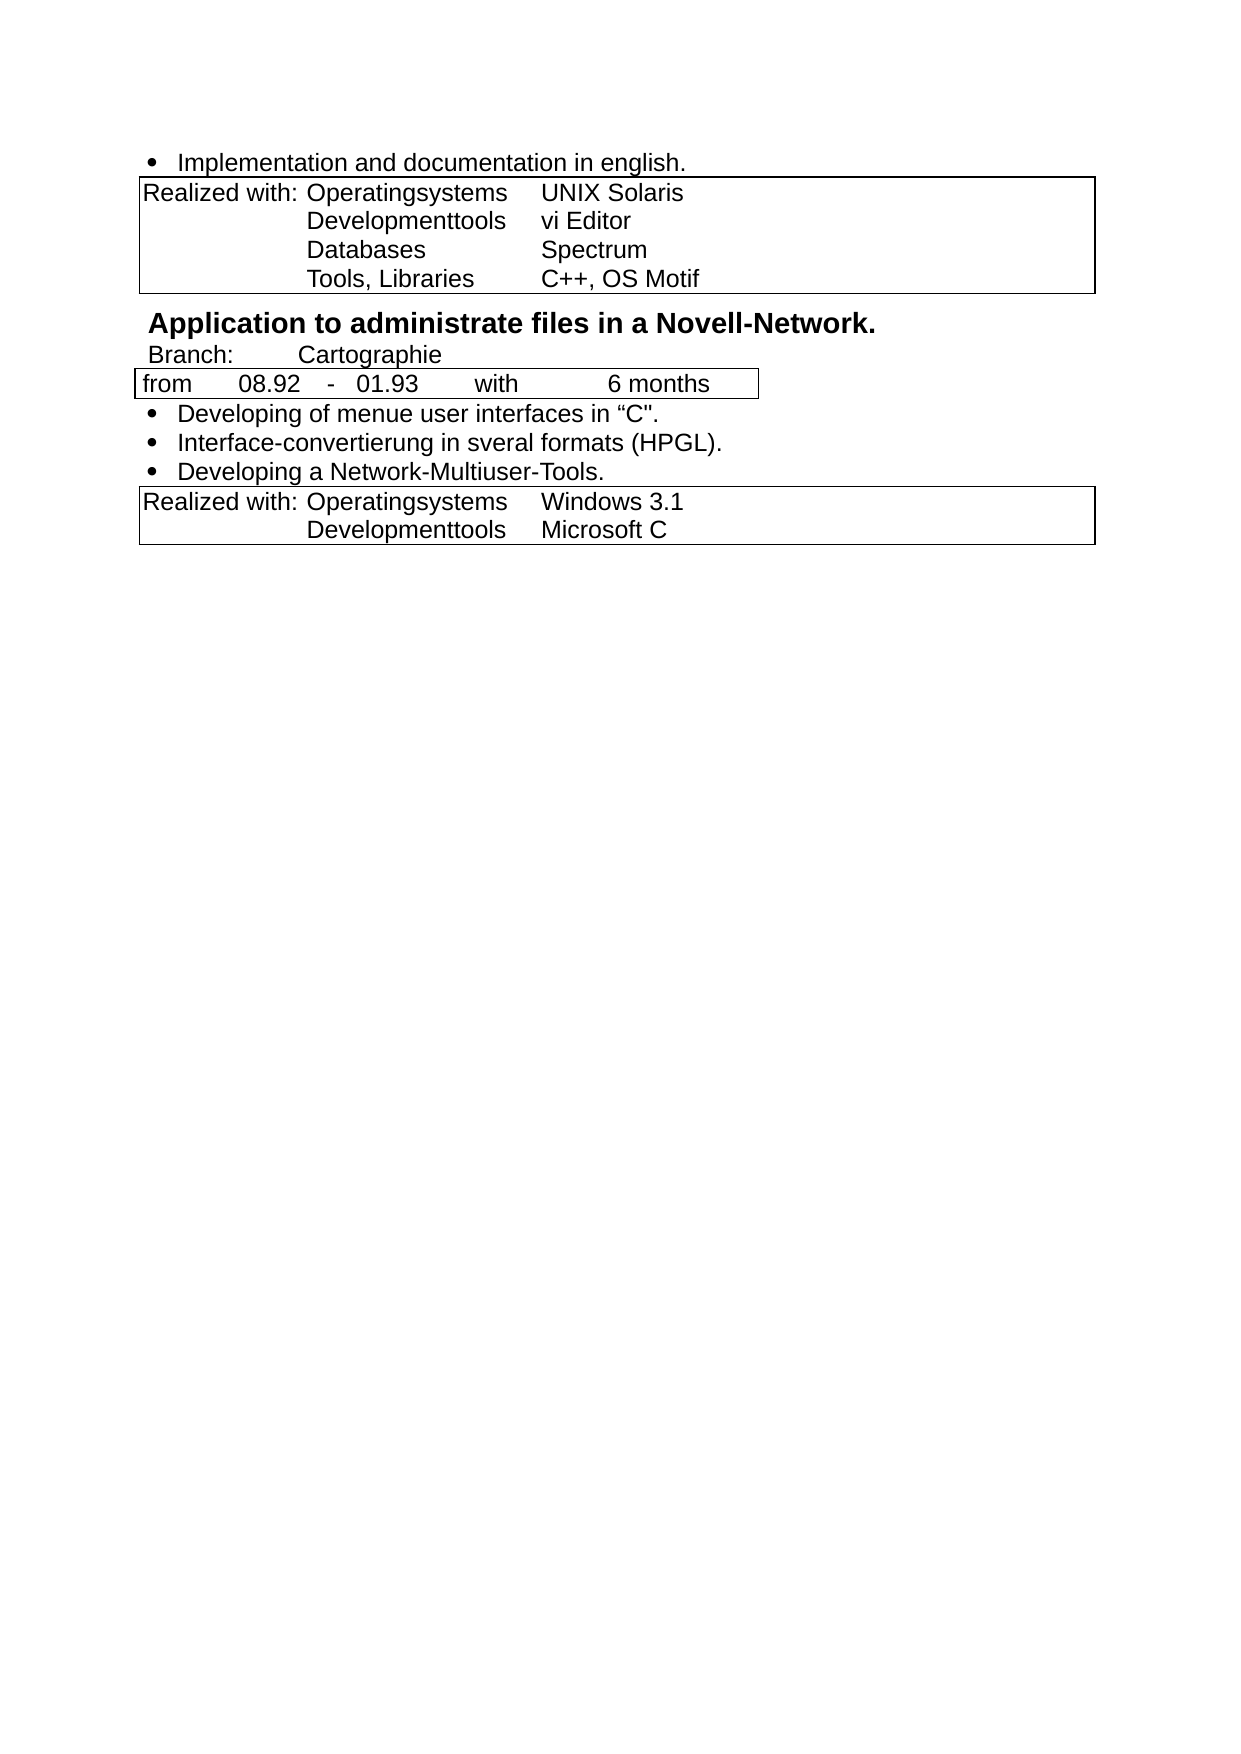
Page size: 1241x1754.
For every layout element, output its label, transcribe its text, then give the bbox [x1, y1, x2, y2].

table_cell Developmenttools [303, 206, 538, 235]
table_header Operatingsystems [303, 178, 538, 206]
table_cell vi Editor [538, 206, 1094, 235]
subtitle Application to administrate files in a Novell-Network. [148, 306, 1104, 339]
table_header Realized with: [140, 178, 303, 206]
list Developing a Network-Multiuser-Tools. [148, 457, 1104, 486]
table_header 6 months [600, 369, 758, 398]
table_cell [140, 206, 303, 235]
list Interface-convertierung in sveral formats (HPGL). [148, 428, 1104, 457]
table_header from [136, 369, 231, 398]
table_header 01.93 [349, 369, 467, 398]
list Developing of menue user interfaces in “C". [148, 399, 1104, 428]
list Implementation and documentation in english. [148, 148, 1104, 176]
table_cell [140, 516, 303, 544]
table_cell Databases [303, 235, 538, 264]
table_cell Microsoft C [538, 516, 1094, 544]
table_header with [467, 369, 600, 398]
table_header UNIX Solaris [538, 178, 1094, 206]
table_header Realized with: [140, 487, 303, 516]
table_cell [140, 264, 303, 292]
table_header 08.92 [231, 369, 319, 398]
table_cell Spectrum [538, 235, 1094, 264]
table_header Windows 3.1 [538, 487, 1094, 516]
table_cell [140, 235, 303, 264]
table_cell C++, OS Motif [538, 264, 1094, 292]
table_cell Tools, Libraries [303, 264, 538, 292]
table_header Operatingsystems [303, 487, 538, 516]
table_cell Developmenttools [303, 516, 538, 544]
table_header - [319, 369, 349, 398]
text Branch: Cartographie [148, 339, 1104, 368]
